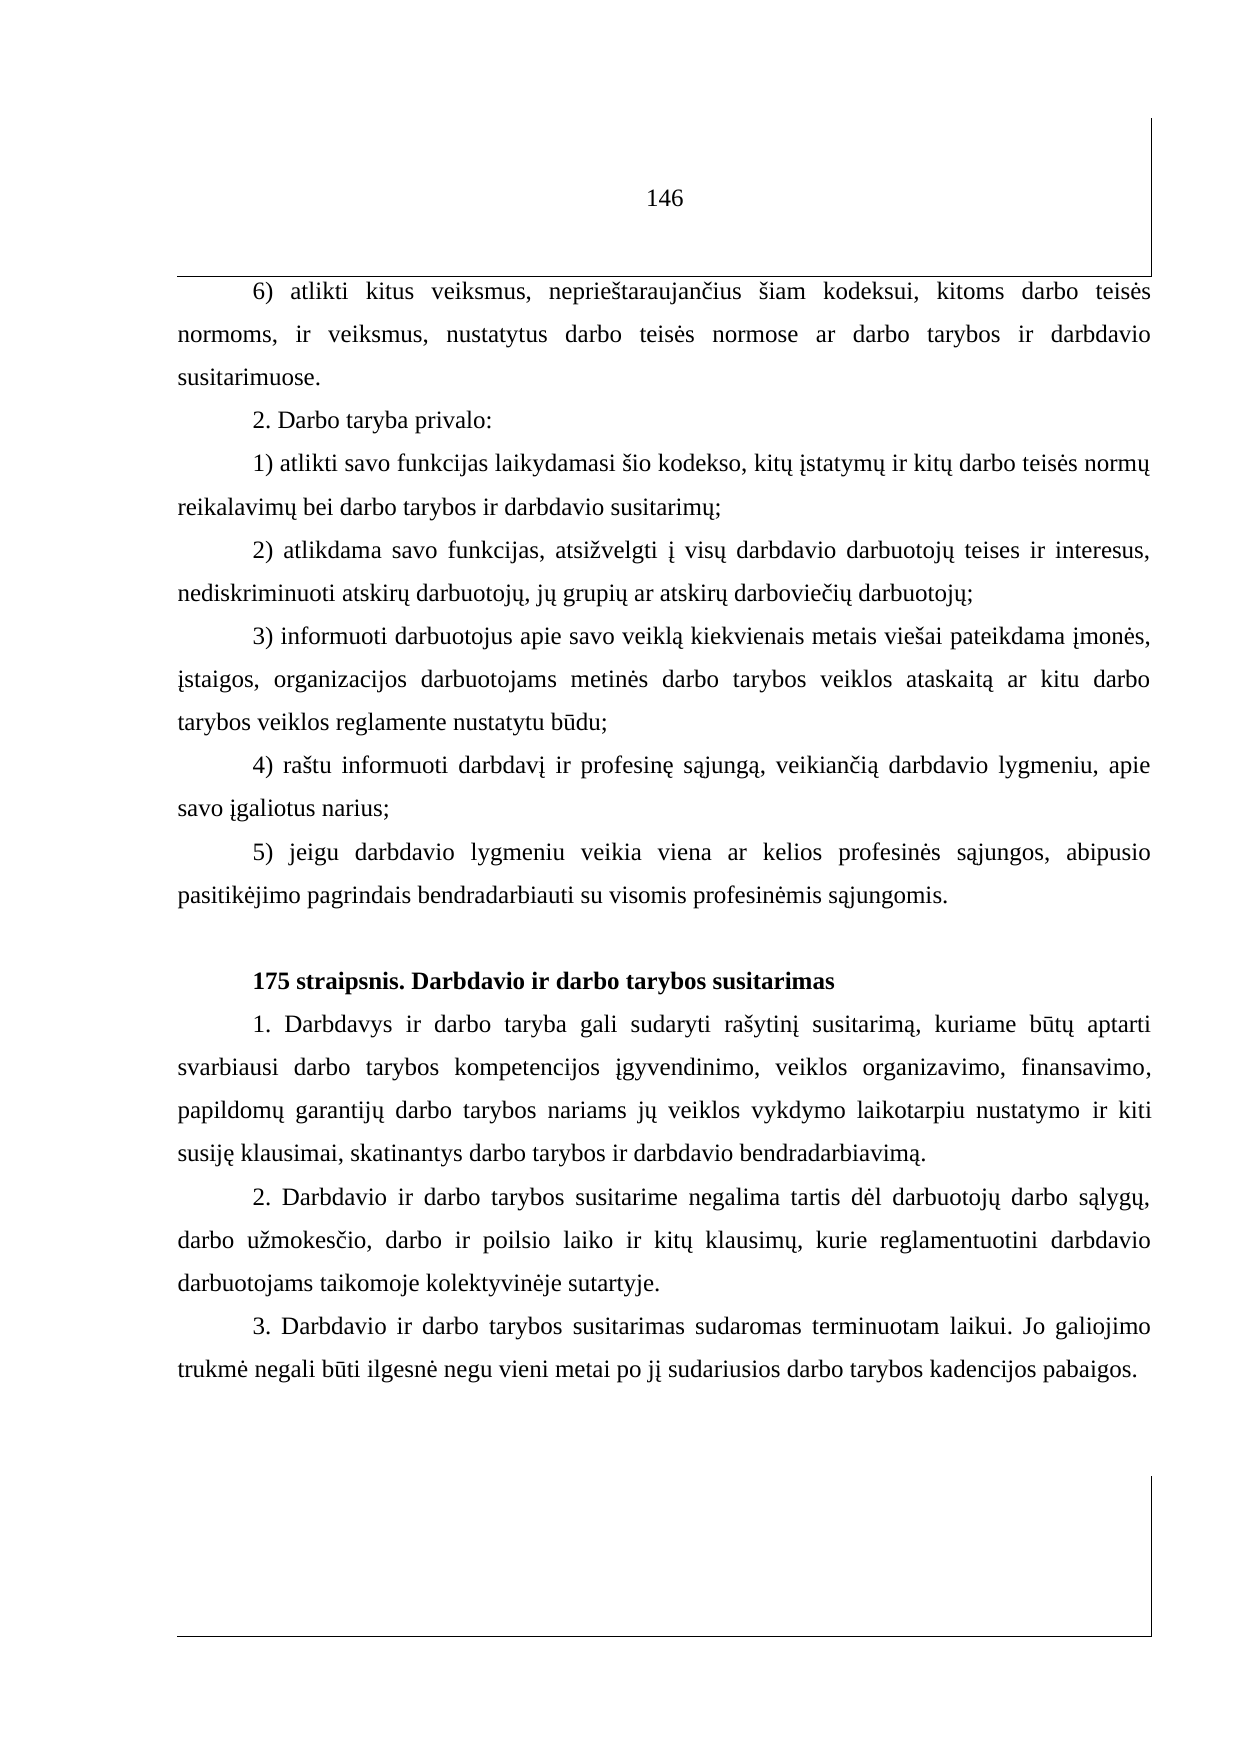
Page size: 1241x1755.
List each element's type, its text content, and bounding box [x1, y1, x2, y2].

text 2) atlikdama savo funkcijas, atsižvelgti į visų darbdavio darbuotojų teises ir interesus, nediskriminuoti atskirų darbuotojų, jų grupių ar atskirų darboviečių darbuotojų; [177, 535, 1152, 607]
text 2. Darbo taryba privalo: [177, 405, 1152, 434]
text 5) jeigu darbdavio lygmeniu veikia viena ar kelios profesinės sąjungos, abipusio pasitikėjimo pagrindais bendradarbiauti su visomis profesinėmis sąjungomis. [177, 837, 1152, 908]
text 3) informuoti darbuotojus apie savo veiklą kiekvienais metais viešai pateikdama įmonės, įstaigos, organizacijos darbuotojams metinės darbo tarybos veiklos ataskaitą ar kitu darbo tarybos veiklos reglamente nustatytu būdu; [177, 621, 1152, 736]
subtitle 175 straipsnis. Darbdavio ir darbo tarybos susitarimas [177, 966, 1152, 995]
text 1) atlikti savo funkcijas laikydamasi šio kodekso, kitų įstatymų ir kitų darbo teisės normų reikalavimų bei darbo tarybos ir darbdavio susitarimų; [177, 448, 1152, 520]
text 6) atlikti kitus veiksmus, neprieštaraujančius šiam kodeksui, kitoms darbo teisės normoms, ir veiksmus, nustatytus darbo teisės normose ar darbo tarybos ir darbdavio susitarimuose. [177, 276, 1152, 391]
text 1. Darbdavys ir darbo taryba gali sudaryti rašytinį susitarimą, kuriame būtų aptarti svarbiausi darbo tarybos kompetencijos įgyvendinimo, veiklos organizavimo, finansavimo, papildomų garantijų darbo tarybos nariams jų veiklos vykdymo laikotarpiu nustatymo ir kiti susiję klausimai, skatinantys darbo tarybos ir darbdavio bendradarbiavimą. [177, 1009, 1152, 1167]
text 4) raštu informuoti darbdavį ir profesinę sąjungą, veikiančią darbdavio lygmeniu, apie savo įgaliotus narius; [177, 750, 1152, 822]
text 2. Darbdavio ir darbo tarybos susitarime negalima tartis dėl darbuotojų darbo sąlygų, darbo užmokesčio, darbo ir poilsio laiko ir kitų klausimų, kurie reglamentuotini darbdavio darbuotojams taikomoje kolektyvinėje sutartyje. [177, 1182, 1152, 1297]
text 3. Darbdavio ir darbo tarybos susitarimas sudaromas terminuotam laikui. Jo galiojimo trukmė negali būti ilgesnė negu vieni metai po jį sudariusios darbo tarybos kadencijos pabaigos. [177, 1311, 1152, 1383]
